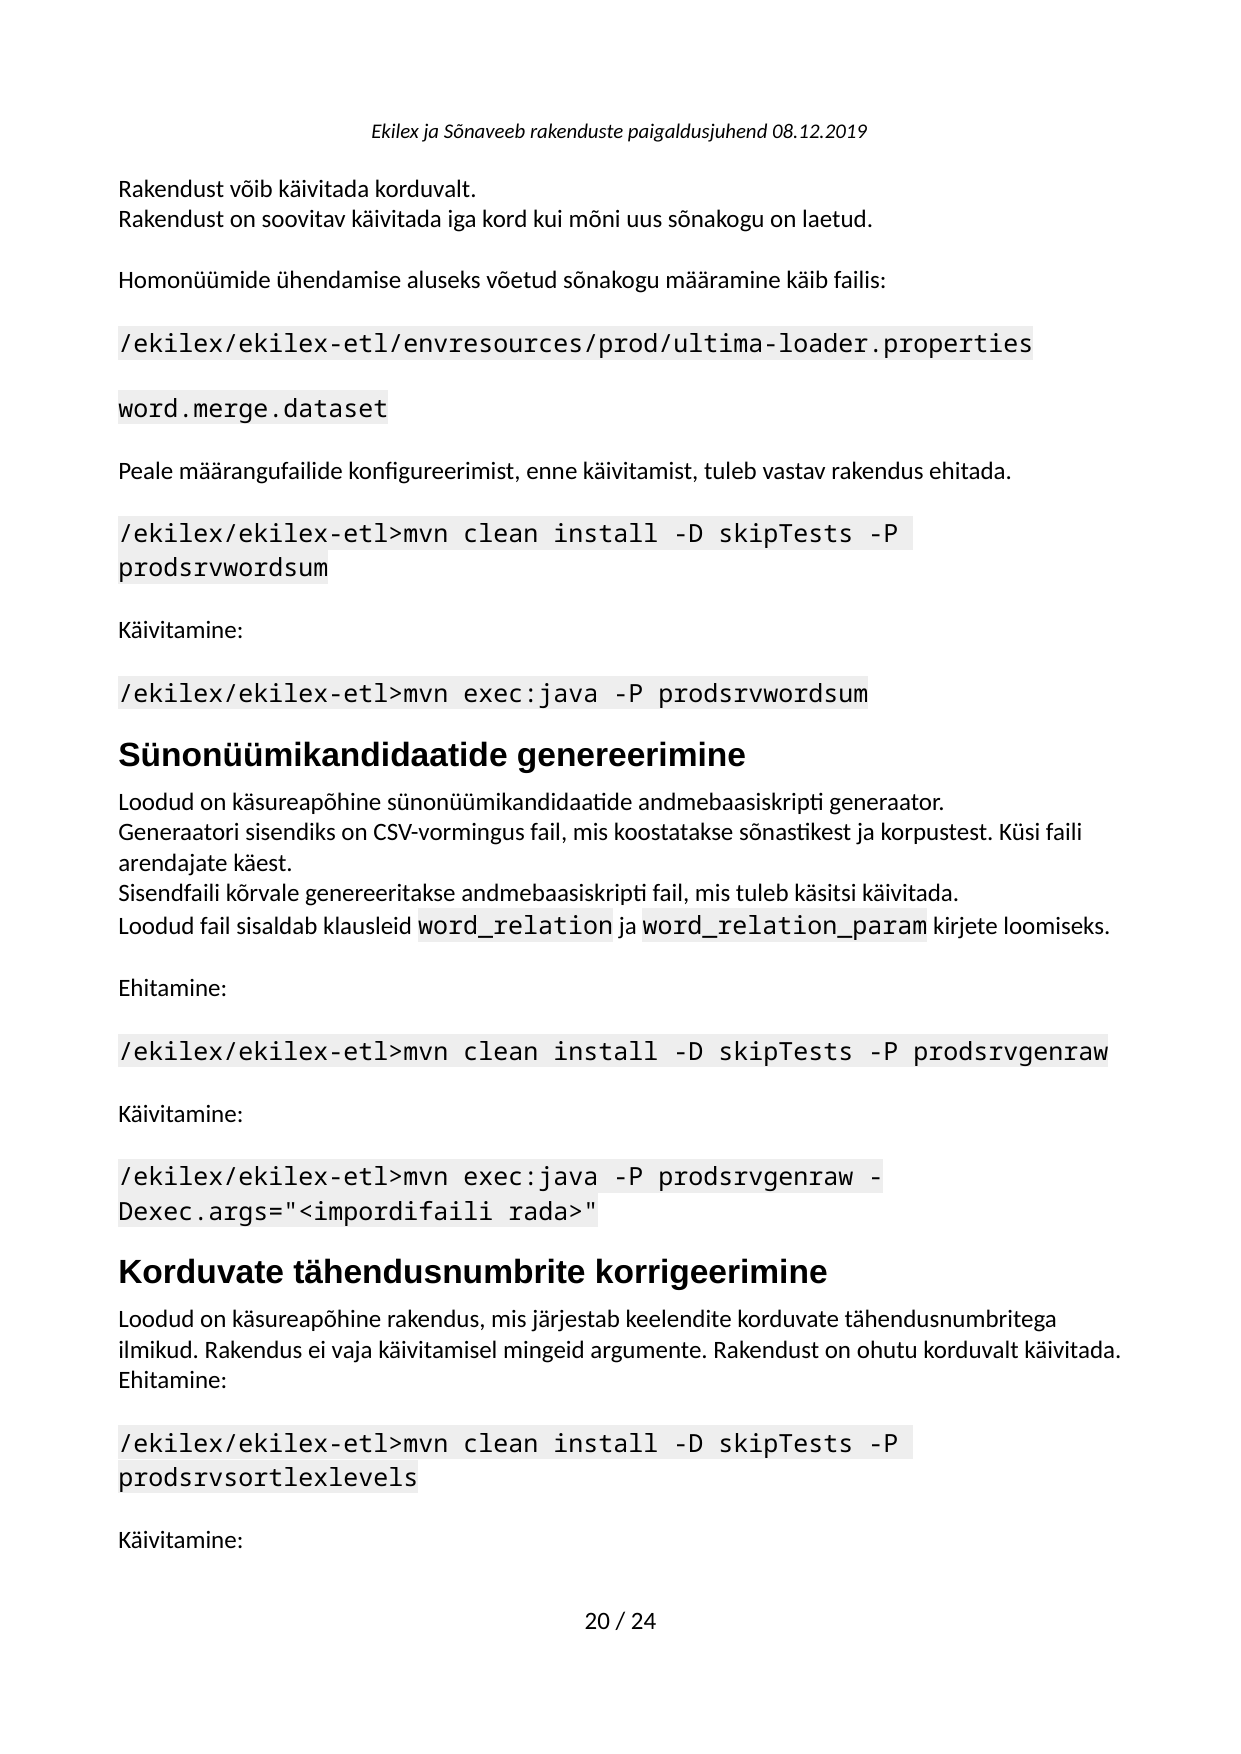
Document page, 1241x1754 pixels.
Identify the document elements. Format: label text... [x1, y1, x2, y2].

text /ekilex/ekilex-etl>mvn clean install -D skipTests -P prodsrvwordsum [118, 516, 1122, 584]
text Peale määrangufailide konfigureerimist, enne käivitamist, tuleb vastav rakendus ehitada. [118, 455, 1122, 485]
text Käivitamine: [118, 1524, 1122, 1554]
subtitle Sünonüümikandidaatide genereerimine [118, 734, 1122, 773]
text Generaatori sisendiks on CSV-vormingus fail, mis koostatakse sõnastikest ja korpustest. Küsi faili arendajate käest. [118, 816, 1122, 877]
text Sisendfaili kõrvale genereeritakse andmebaasiskripti fail, mis tuleb käsitsi käivitada. [118, 877, 1122, 908]
text /ekilex/ekilex-etl>mvn clean install -D skipTests -P prodsrvsortlexlevels [118, 1425, 1122, 1493]
text Ehitamine: [118, 972, 1122, 1003]
text /ekilex/ekilex-etl/envresources/prod/ultima-loader.properties [118, 326, 1122, 360]
text Käivitamine: [118, 614, 1122, 645]
text Käivitamine: [118, 1098, 1122, 1128]
text /ekilex/ekilex-etl>mvn exec:java -P prodsrvgenraw -Dexec.args="<impordifaili rada>" [118, 1159, 1122, 1227]
text Rakendust on soovitav käivitada iga kord kui mõni uus sõnakogu on laetud. [118, 203, 1122, 234]
text Rakendust võib käivitada korduvalt. [118, 173, 1122, 203]
text /ekilex/ekilex-etl>mvn clean install -D skipTests -P prodsrvgenraw [118, 1033, 1122, 1067]
text Homonüümide ühendamise aluseks võetud sõnakogu määramine käib failis: [118, 264, 1122, 295]
text /ekilex/ekilex-etl>mvn exec:java -P prodsrvwordsum [118, 676, 1122, 709]
text word.merge.dataset [118, 390, 1122, 424]
subtitle Korduvate tähendusnumbrite korrigeerimine [118, 1252, 1122, 1291]
text Loodud on käsureapõhine sünonüümikandidaatide andmebaasiskripti generaator. [118, 786, 1122, 816]
text Ehitamine: [118, 1364, 1122, 1395]
text Loodud fail sisaldab klausleid word_relation ja word_relation_param kirjete loomiseks. [118, 908, 1122, 942]
text Loodud on käsureapõhine rakendus, mis järjestab keelendite korduvate tähendusnumbritega ilmikud. Rakendus ei vaja käivitamisel mingeid argumente. Rakendust on ohutu korduvalt käivitada. [118, 1303, 1122, 1364]
